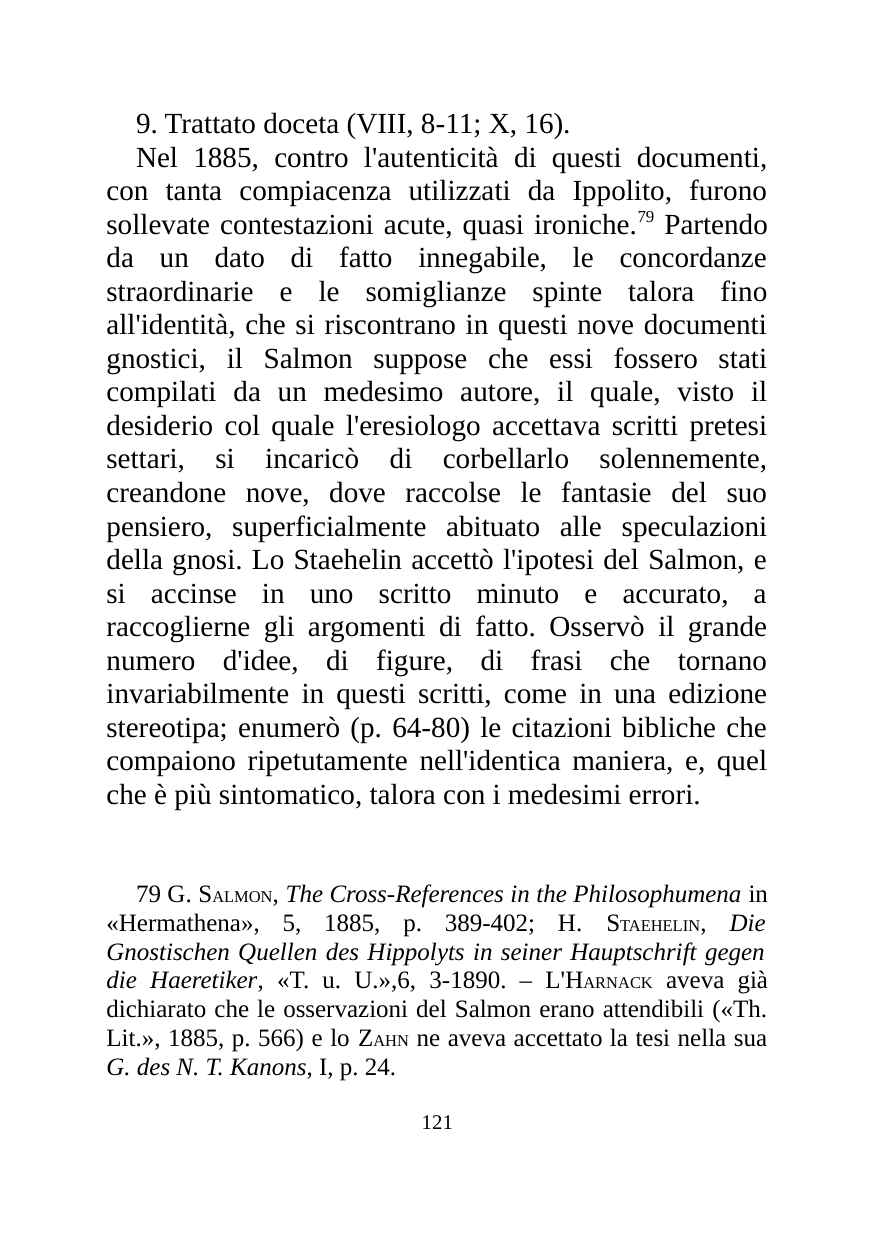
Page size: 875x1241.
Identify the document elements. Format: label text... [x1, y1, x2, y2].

text 9. Trattato doceta (VIII, 8-11; X, 16). [106, 106, 768, 140]
text G. Salmon, The Cross-References in the Philosophumena in «Hermathena», 5, 1885, p. 389-402; H. Staehelin, Die Gnostischen Quellen des Hippolyts in seiner Hauptschrift gegen die Haeretiker, «T. u. U.»,6, 3-1890. – L'Harnack aveva già dichiarato che le osservazioni del Salmon erano attendibili («Th. Lit.», 1885, p. 566) e lo Zahn ne aveva accettato la tesi nella sua G. des N. T. Kanons, I, p. 24. [106, 879, 768, 1080]
text Nel 1885, contro l'autenticità di questi documenti, con tanta compiacenza utilizzati da Ippolito, furono sollevate contestazioni acute, quasi ironiche. Partendo da un dato di fatto innegabile, le concordanze straordinarie e le somiglianze spinte talora fino all'identità, che si riscontrano in questi nove documenti gnostici, il Salmon suppose che essi fossero stati compilati da un medesimo autore, il quale, visto il desiderio col quale l'eresiologo accettava scritti pretesi settari, si incaricò di corbellarlo solennemente, creandone nove, dove raccolse le fantasie del suo pensiero, superficialmente abituato alle speculazioni della gnosi. Lo Staehelin accettò l'ipotesi del Salmon, e si accinse in uno scritto minuto e accurato, a raccoglierne gli argomenti di fatto. Osservò il grande numero d'idee, di figure, di frasi che tornano invariabilmente in questi scritti, come in una edizione stereotipa; enumerò (p. 64-80) le citazioni bibliche che compaiono ripetutamente nell'identica maniera, e, quel che è più sintomatico, talora con i medesimi errori. [106, 140, 768, 811]
